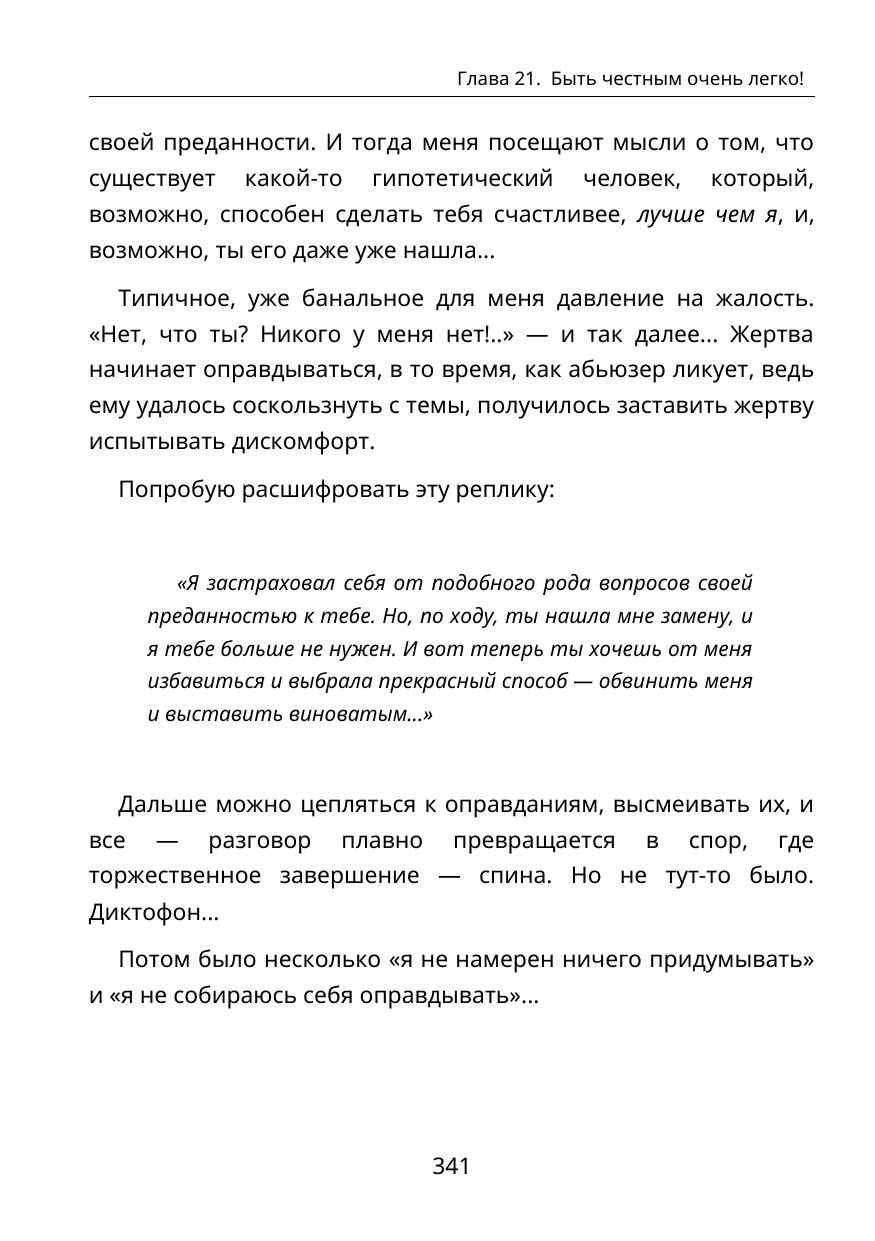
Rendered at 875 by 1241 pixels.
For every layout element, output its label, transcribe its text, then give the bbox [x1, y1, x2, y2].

text Потом было несколько «я не намерен ничего придумывать» и «я не собираюсь себя оправдывать»... [88, 943, 815, 1010]
text Попробую расшифровать эту реплику: [88, 473, 815, 504]
list своей преданности. И тогда меня посещают мысли о том, что существует какой-то гипотетический человек, который, возможно, способен сделать тебя счастливее, лучше чем я, и, возможно, ты его даже уже нашла... [88, 126, 815, 265]
text «Я застраховал себя от подобного рода вопросов своей преданностью к тебе. Но, по ходу, ты нашла мне замену, и я тебе больше не нужен. И вот теперь ты хочешь от меня избавиться и выбрала прекрасный способ — обвинить меня и выставить виноватым...» [147, 568, 756, 727]
text Дальше можно цепляться к оправданиям, высмеивать их, и все — разговор плавно превращается в спор, где торжественное завершение — спина. Но не тут-то было. Диктофон... [88, 788, 815, 927]
text Типичное, уже банальное для меня давление на жалость. «Нет, что ты? Никого у меня нет!..» — и так далее... Жертва начинает оправдываться, в то время, как абьюзер ликует, ведь ему удалось соскользнуть с темы, получилось заставить жертву испытывать дискомфорт. [88, 282, 815, 457]
